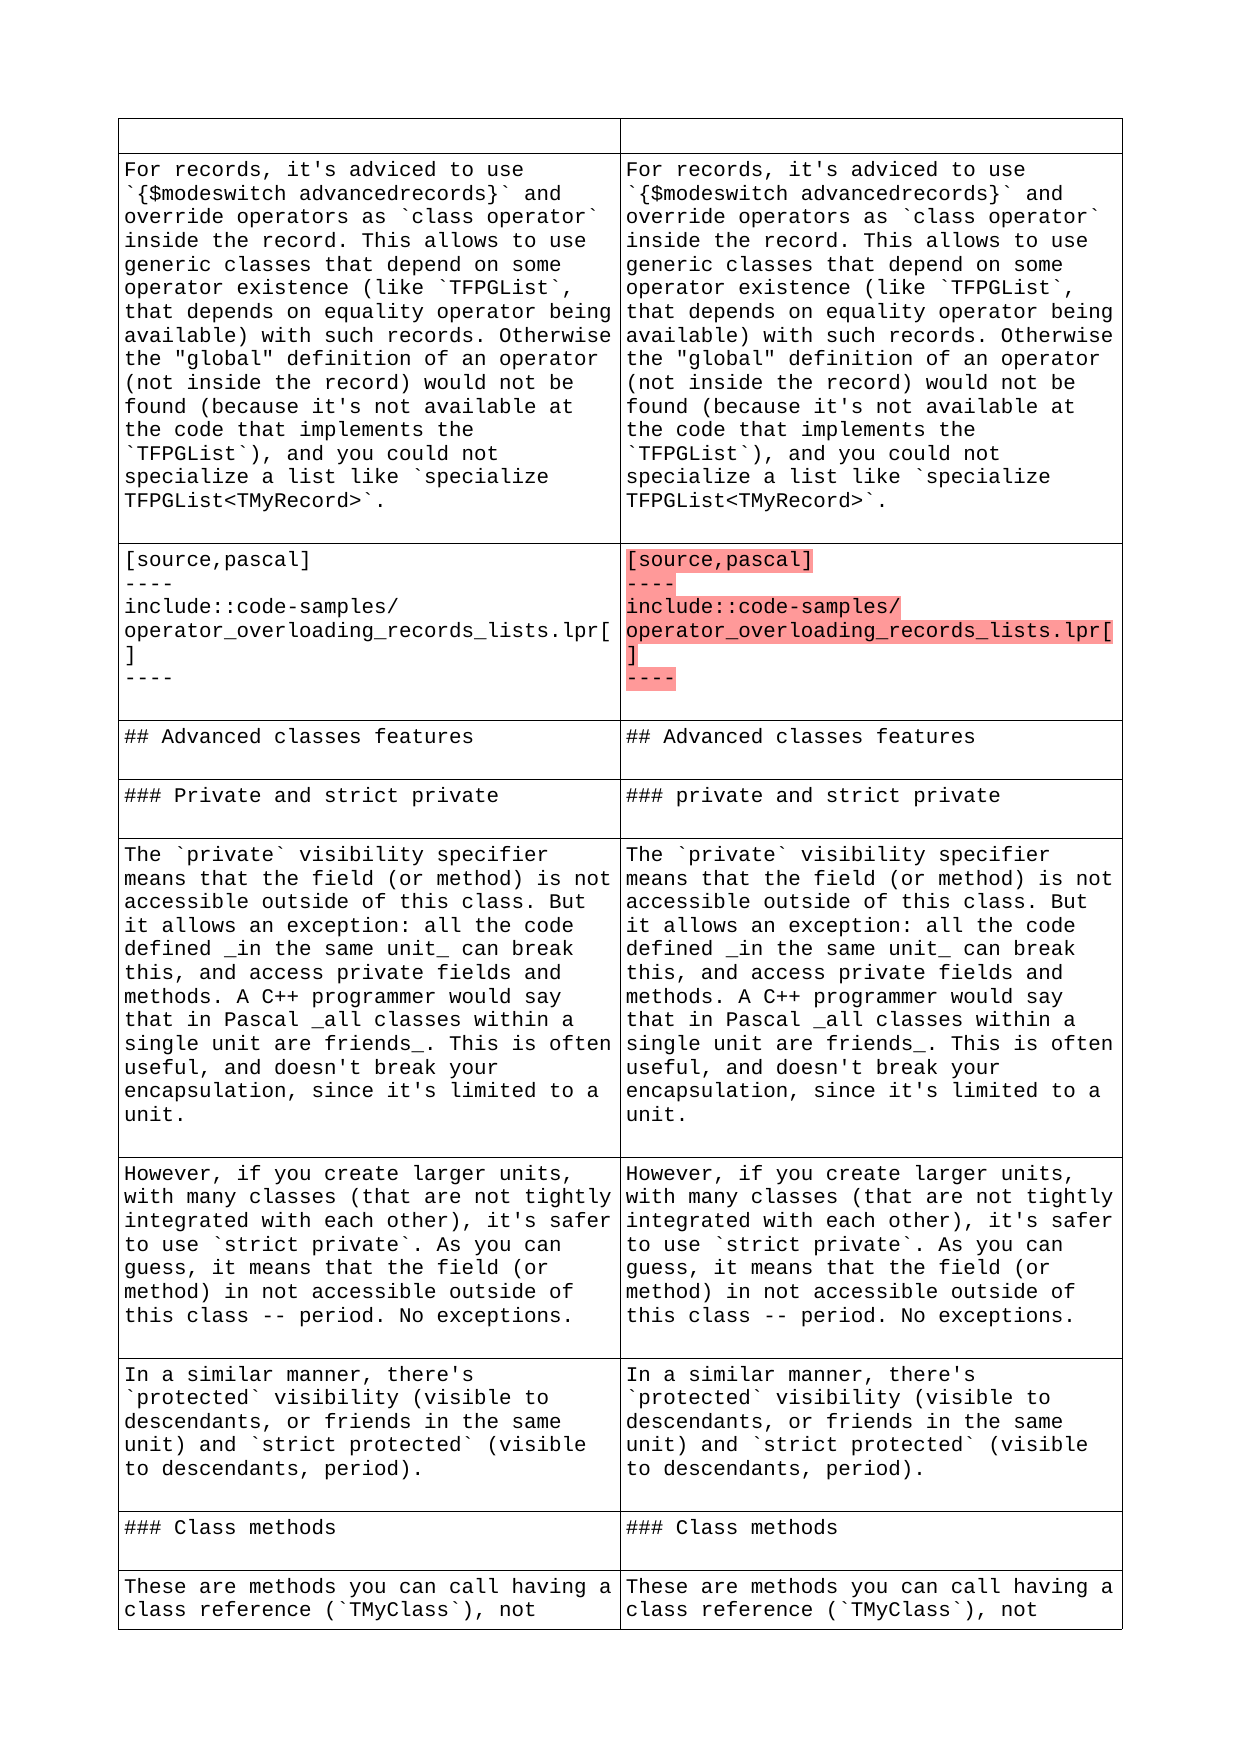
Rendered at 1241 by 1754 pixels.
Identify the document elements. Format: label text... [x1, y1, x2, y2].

table_cell ### Class methods [621, 1512, 1122, 1570]
table_cell These are methods you can call having a class reference (`TMyClass`), not [119, 1571, 620, 1629]
table_cell ### Class methods [119, 1512, 620, 1570]
table_cell [119, 119, 620, 153]
table_cell In a similar manner, there's `protected` visibility (visible to descendants, or friends in the same unit) and `strict protected` (visible to descendants, period). [119, 1359, 620, 1511]
table_cell For records, it's adviced to use `{$modeswitch advancedrecords}` and override operators as `class operator` inside the record. This allows to use generic classes that depend on some operator existence (like `TFPGList`, that depends on equality operator being available) with such records. Otherwise the "global" definition of an operator (not inside the record) would not be found (because it's not available at the code that implements the `TFPGList`), and you could not specialize a list like `specialize TFPGList<TMyRecord>`. [119, 154, 620, 543]
table_cell The `private` visibility specifier means that the field (or method) is not accessible outside of this class. But it allows an exception: all the code defined _in the same unit_ can break this, and access private fields and methods. A C++ programmer would say that in Pascal _all classes within a single unit are friends_. This is often useful, and doesn't break your encapsulation, since it's limited to a unit. [621, 839, 1122, 1157]
table_cell For records, it's adviced to use `{$modeswitch advancedrecords}` and override operators as `class operator` inside the record. This allows to use generic classes that depend on some operator existence (like `TFPGList`, that depends on equality operator being available) with such records. Otherwise the "global" definition of an operator (not inside the record) would not be found (because it's not available at the code that implements the `TFPGList`), and you could not specialize a list like `specialize TFPGList<TMyRecord>`. [621, 154, 1122, 543]
table_cell These are methods you can call having a class reference (`TMyClass`), not [621, 1571, 1122, 1629]
table_cell ## Advanced classes features [621, 721, 1122, 779]
table_cell However, if you create larger units, with many classes (that are not tightly integrated with each other), it's safer to use `strict private`. As you can guess, it means that the field (or method) in not accessible outside of this class -- period. No exceptions. [119, 1158, 620, 1358]
table_cell In a similar manner, there's `protected` visibility (visible to descendants, or friends in the same unit) and `strict protected` (visible to descendants, period). [621, 1359, 1122, 1511]
table_cell However, if you create larger units, with many classes (that are not tightly integrated with each other), it's safer to use `strict private`. As you can guess, it means that the field (or method) in not accessible outside of this class -- period. No exceptions. [621, 1158, 1122, 1358]
table_cell [source,pascal] ---- include::code-samples/operator_overloading_records_lists.lpr[] ---- [119, 544, 620, 720]
table_cell The `private` visibility specifier means that the field (or method) is not accessible outside of this class. But it allows an exception: all the code defined _in the same unit_ can break this, and access private fields and methods. A C++ programmer would say that in Pascal _all classes within a single unit are friends_. This is often useful, and doesn't break your encapsulation, since it's limited to a unit. [119, 839, 620, 1157]
table_cell [621, 119, 1122, 153]
table_cell ## Advanced classes features [119, 721, 620, 779]
table_cell ### private and strict private [621, 780, 1122, 838]
table_cell ### Private and strict private [119, 780, 620, 838]
table_cell [source,pascal] ---- include::code-samples/operator_overloading_records_lists.lpr[] ---- [621, 544, 1122, 720]
